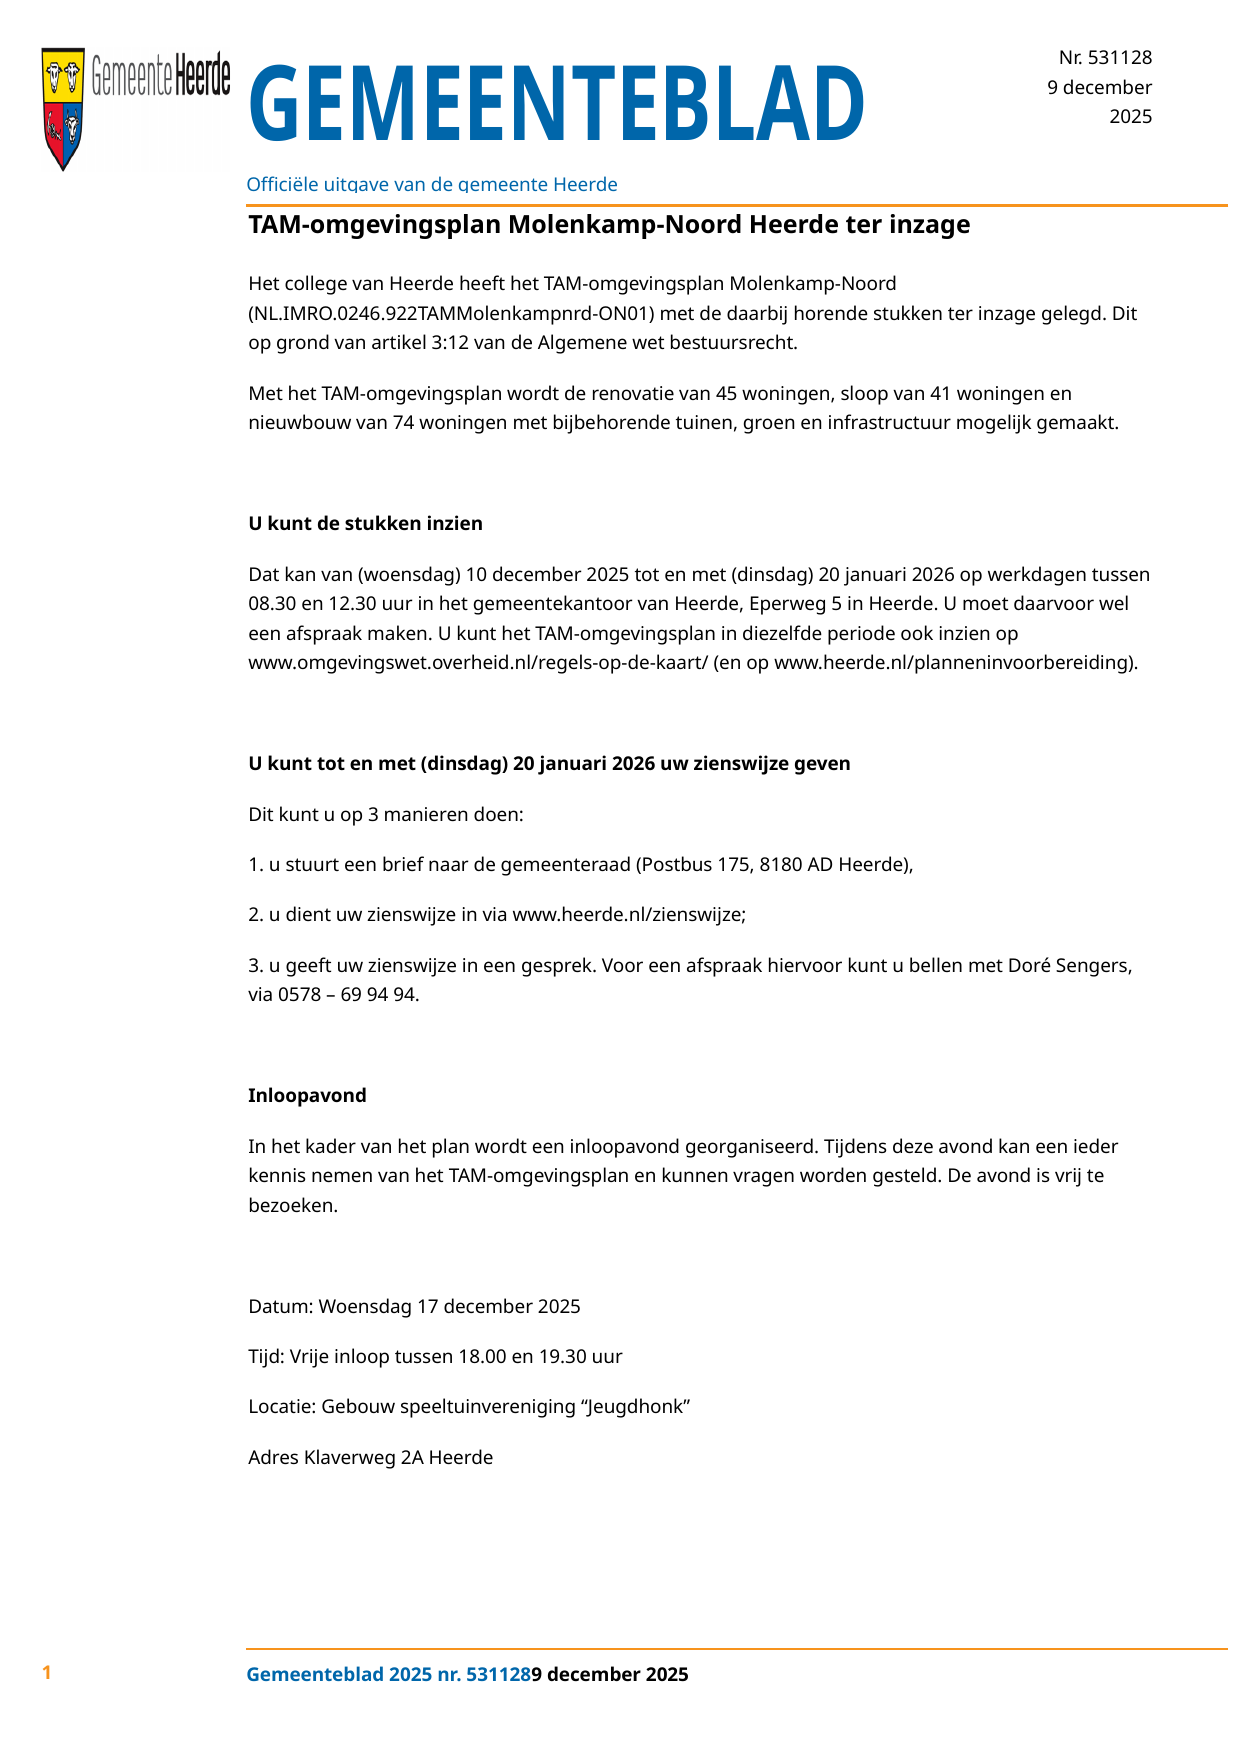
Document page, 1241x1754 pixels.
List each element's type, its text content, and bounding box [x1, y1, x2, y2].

text Het college van Heerde heeft het TAM-omgevingsplan Molenkamp-Noord (NL.IMRO.0246.922TAMMolenkampnrd-ON01) met de daarbij horende stukken ter inzage gelegd. Dit op grond van artikel 3:12 van de Algemene wet bestuursrecht. [248, 270, 1152, 355]
text 2. u dient uw zienswijze in via www.heerde.nl/zienswijze; [248, 902, 1152, 927]
text U kunt de stukken inzien [248, 510, 1152, 536]
text 3. u geeft uw zienswijze in een gesprek. Voor een afspraak hiervoor kunt u bellen met Doré Sengers, via 0578 – 69 94 94. [248, 952, 1152, 1007]
text Adres Klaverweg 2A Heerde [248, 1444, 1152, 1470]
text TAM-omgevingsplan Molenkamp-Noord Heerde ter inzage [248, 207, 1152, 241]
text Dit kunt u op 3 manieren doen: [248, 801, 1152, 826]
text 1. u stuurt een brief naar de gemeenteraad (Postbus 175, 8180 AD Heerde), [248, 851, 1152, 877]
text Datum: Woensdag 17 december 2025 [248, 1293, 1152, 1318]
text In het kader van het plan wordt een inloopavond georganiseerd. Tijdens deze avond kan een ieder kennis nemen van het TAM-omgevingsplan en kunnen vragen worden gesteld. De avond is vrij te bezoeken. [248, 1133, 1152, 1218]
text Inloopavond [248, 1082, 1152, 1108]
text Tijd: Vrije inloop tussen 18.00 en 19.30 uur [248, 1343, 1152, 1369]
picture [41, 47, 231, 172]
text Locatie: Gebouw speeltuinvereniging “Jeugdhonk” [248, 1394, 1152, 1419]
text Met het TAM-omgevingsplan wordt de renovatie van 45 woningen, sloop van 41 woningen en nieuwbouw van 74 woningen met bijbehorende tuinen, groen en infrastructuur mogelijk gemaakt. [248, 380, 1152, 435]
text U kunt tot en met (dinsdag) 20 januari 2026 uw zienswijze geven [248, 750, 1152, 776]
text Dat kan van (woensdag) 10 december 2025 tot en met (dinsdag) 20 januari 2026 op werkdagen tussen 08.30 en 12.30 uur in het gemeentekantoor van Heerde, Eperweg 5 in Heerde. U moet daarvoor wel een afspraak maken. U kunt het TAM-omgevingsplan in diezelfde periode ook inzien op www.omgevingswet.overheid.nl/regels-op-de-kaart/ (en op www.heerde.nl/planneninvoorbereiding). [248, 561, 1152, 675]
